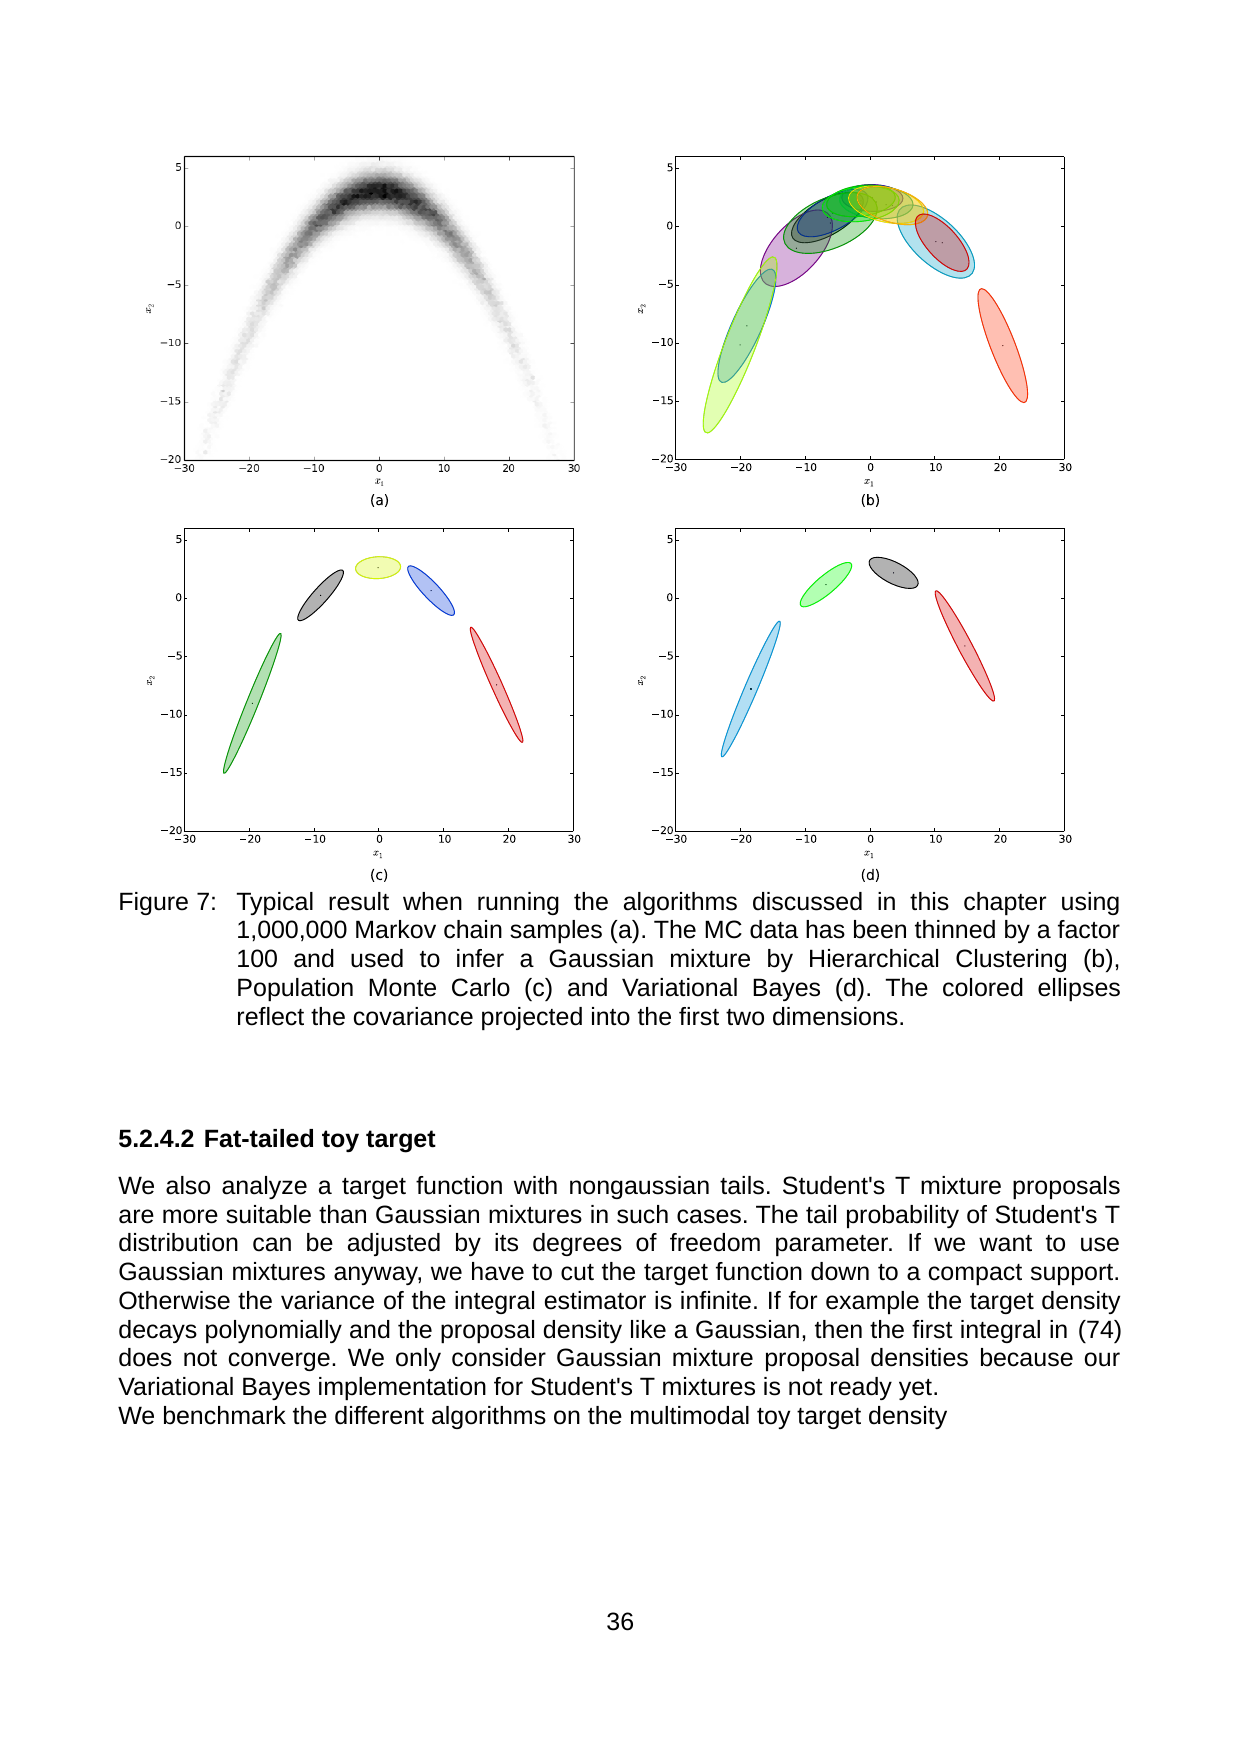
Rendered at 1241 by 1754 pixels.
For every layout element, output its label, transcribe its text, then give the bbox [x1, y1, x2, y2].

subtitle Fat-tailed toy target [118, 1124, 1122, 1153]
text Figure 7: Typical result when running the algorithms discussed in this chapter using 1,000,000 Markov chain samples (a). The MC data has been thinned by a factor 100 and used to infer a Gaussian mixture by Hierarchical Clustering (b), Population Monte Carlo (c) and Variational Bayes (d). The colored ellipses reflect the covariance projected into the first two dimensions. [118, 883, 1122, 1030]
text We benchmark the different algorithms on the multimodal toy target density [118, 1401, 1122, 1429]
text We also analyze a target function with nongaussian tails. Student's T mixture proposals are more suitable than Gaussian mixtures in such cases. The tail probability of Student's T distribution can be adjusted by its degrees of freedom parameter. If we want to use Gaussian mixtures anyway, we have to cut the target function down to a compact support. Otherwise the variance of the integral estimator is infinite. If for example the target density decays polynomially and the proposal density like a Gaussian, then the first integral in (74) does not converge. We only consider Gaussian mixture proposal densities because our Variational Bayes implementation for Student's T mixtures is not ready yet. [118, 1171, 1122, 1401]
